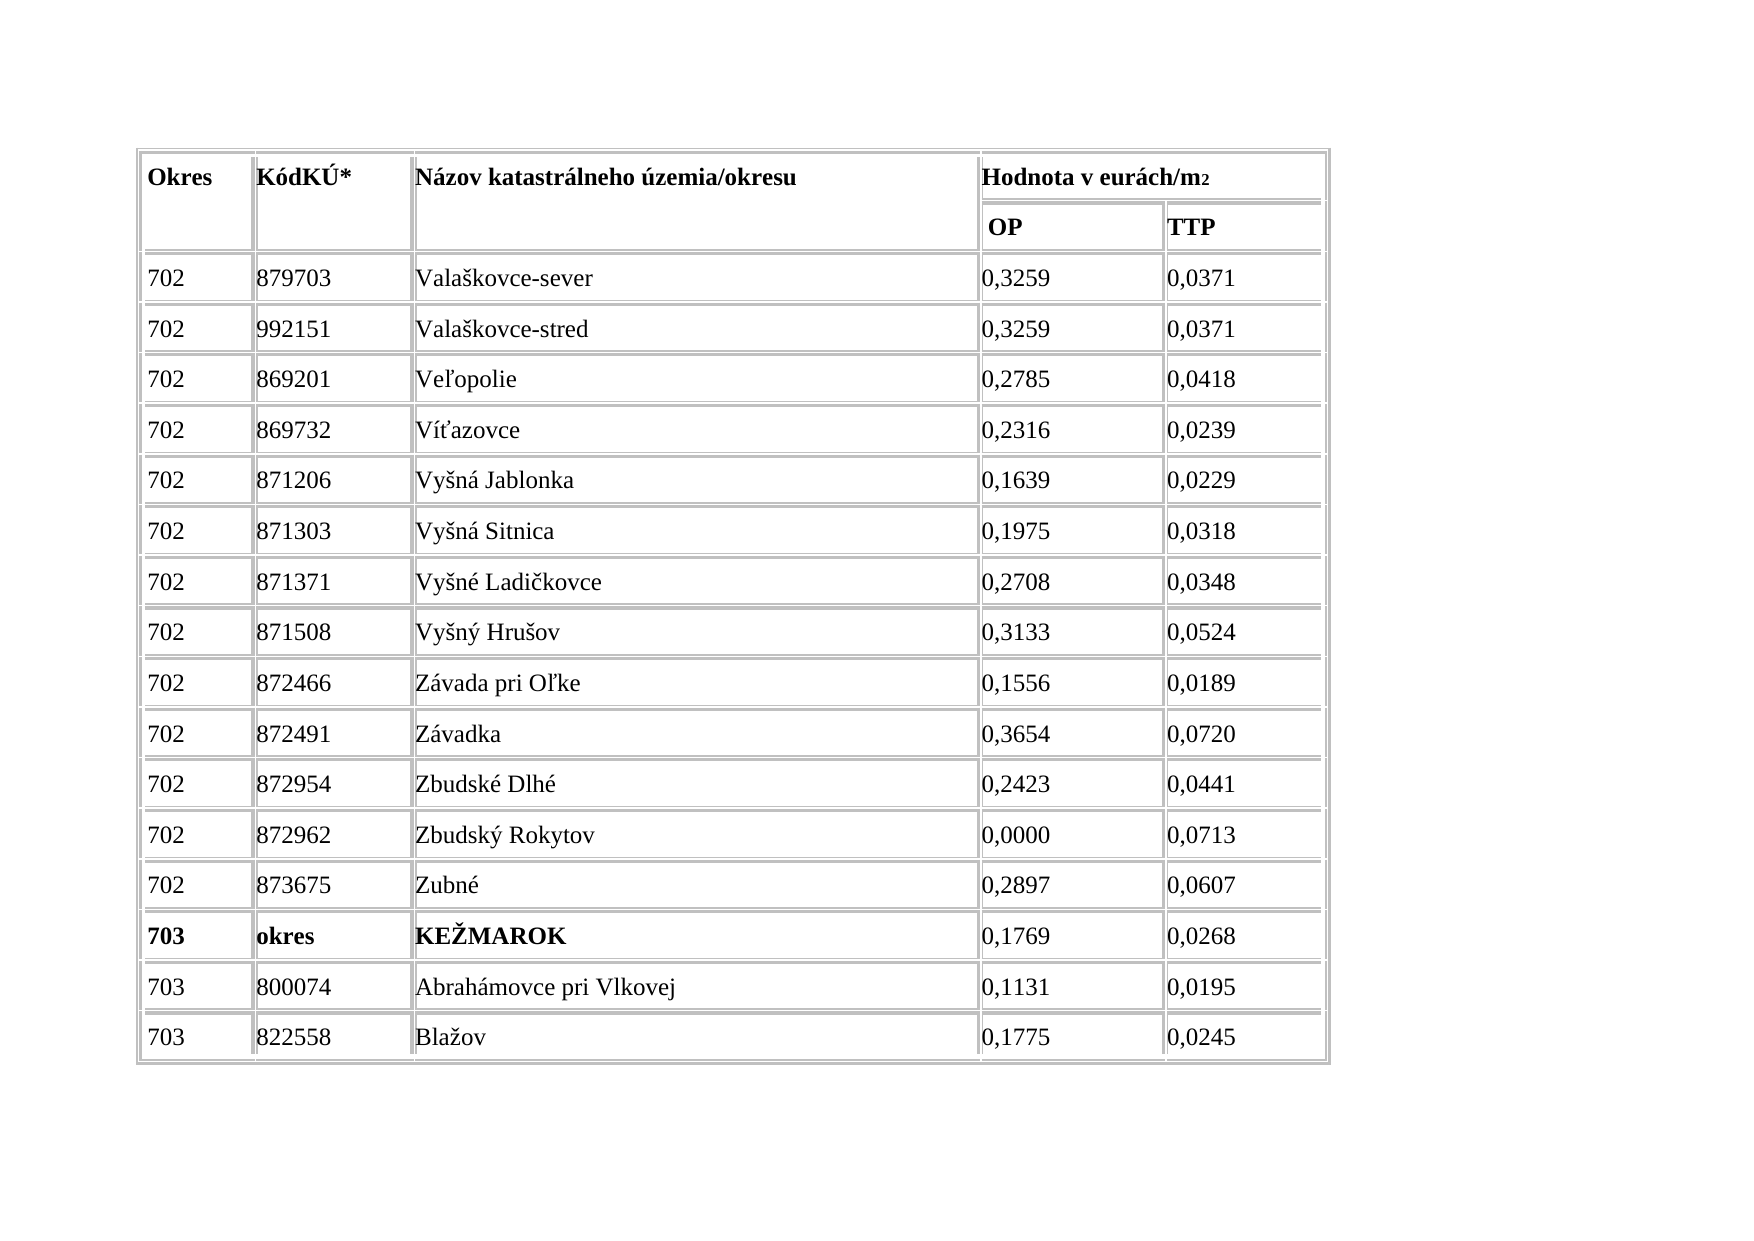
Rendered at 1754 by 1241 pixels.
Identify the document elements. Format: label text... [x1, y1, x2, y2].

table_cell 0,2897 [983, 863, 1162, 907]
table_cell 702 [139, 856, 254, 907]
table_cell 0,0348 [1165, 553, 1328, 603]
table_cell OP [983, 205, 1162, 249]
table_cell 872954 [258, 761, 410, 806]
table_cell 0,1775 [980, 1008, 1165, 1059]
table_cell 702 [139, 553, 254, 603]
table_cell 871508 [258, 610, 410, 654]
table_cell 703 [139, 958, 254, 1008]
table_cell Vyšná Jablonka [417, 458, 977, 502]
table_cell 872466 [258, 660, 410, 704]
table_cell Veľopolie [417, 356, 977, 401]
table_cell 702 [139, 755, 254, 806]
table_cell Vyšný Hrušov [417, 610, 977, 654]
table_cell 0,0713 [1165, 806, 1328, 856]
table_cell 0,0195 [1165, 958, 1328, 1008]
table_cell 703 [139, 907, 254, 958]
table_cell 702 [139, 300, 254, 350]
table_cell 0,0418 [1165, 350, 1328, 401]
table_cell Valaškovce-sever [417, 255, 977, 299]
table_cell 0,0189 [1165, 654, 1328, 704]
table_cell 872491 [258, 711, 410, 755]
table_cell 702 [139, 350, 254, 401]
table_cell 0,0441 [1165, 755, 1328, 806]
table_cell Vyšné Ladičkovce [417, 559, 977, 603]
table_cell 0,3133 [983, 610, 1162, 654]
table_cell Valaškovce-stred [417, 306, 977, 350]
table_cell 869201 [258, 356, 410, 401]
table_cell KEŽMAROK [417, 913, 977, 958]
table_cell 0,0268 [1165, 907, 1328, 958]
table_cell 0,0524 [1165, 603, 1328, 654]
table_cell 871371 [258, 559, 410, 603]
table_cell 702 [139, 705, 254, 755]
table_cell 0,2785 [983, 356, 1162, 401]
table_header Názov katastrálneho územia/okresu [414, 149, 980, 249]
table_cell 0,0245 [1165, 1008, 1328, 1059]
table_cell 822558 [255, 1008, 413, 1059]
table_header KódKÚ* [255, 149, 413, 249]
table_cell Zubné [417, 863, 977, 907]
table_cell 703 [139, 1008, 254, 1059]
table_cell 0,0720 [1165, 705, 1328, 755]
table_cell 871206 [258, 458, 410, 502]
table_cell 0,0607 [1165, 856, 1328, 907]
table_cell 702 [139, 654, 254, 704]
table_cell 0,3654 [983, 711, 1162, 755]
table_cell 0,2708 [983, 559, 1162, 603]
table_cell 0,0318 [1165, 502, 1328, 553]
table_cell Blažov [414, 1008, 980, 1059]
table_cell 0,1975 [983, 508, 1162, 553]
table_cell 0,2423 [983, 761, 1162, 806]
table_cell 0,0239 [1165, 401, 1328, 451]
table_cell 872962 [258, 812, 410, 856]
table_cell 702 [139, 502, 254, 553]
table_cell Víťazovce [417, 407, 977, 451]
table_cell 0,0000 [983, 812, 1162, 856]
table_cell 800074 [258, 964, 410, 1008]
table_cell 702 [139, 806, 254, 856]
table_cell 0,3259 [983, 255, 1162, 299]
table_cell okres [258, 913, 410, 958]
table_cell Abrahámovce pri Vlkovej [417, 964, 977, 1008]
table_cell Zbudské Dlhé [417, 761, 977, 806]
table_cell 0,2316 [983, 407, 1162, 451]
table_cell 0,0371 [1165, 300, 1328, 350]
table_cell 869732 [258, 407, 410, 451]
table_cell 0,1769 [983, 913, 1162, 958]
table_cell Závada pri Oľke [417, 660, 977, 704]
table_cell 702 [139, 401, 254, 451]
table_cell Vyšná Sitnica [417, 508, 977, 553]
table_cell TTP [1165, 198, 1328, 249]
table_cell 871303 [258, 508, 410, 553]
table_cell 992151 [258, 306, 410, 350]
table_header Hodnota v eurách/m2 [980, 149, 1328, 198]
table_header Okres [142, 154, 254, 249]
table_cell Závadka [417, 711, 977, 755]
table_cell 702 [139, 603, 254, 654]
table_cell 0,3259 [983, 306, 1162, 350]
table_cell 0,0229 [1165, 451, 1328, 502]
table_cell 873675 [258, 863, 410, 907]
table_cell 0,1556 [983, 660, 1162, 704]
table_cell 0,0371 [1165, 249, 1328, 299]
table_cell Zbudský Rokytov [417, 812, 977, 856]
table_cell 0,1131 [983, 964, 1162, 1008]
table_cell 702 [139, 451, 254, 502]
table_cell 0,1639 [983, 458, 1162, 502]
table_cell 702 [139, 249, 254, 299]
table_cell 879703 [258, 255, 410, 299]
